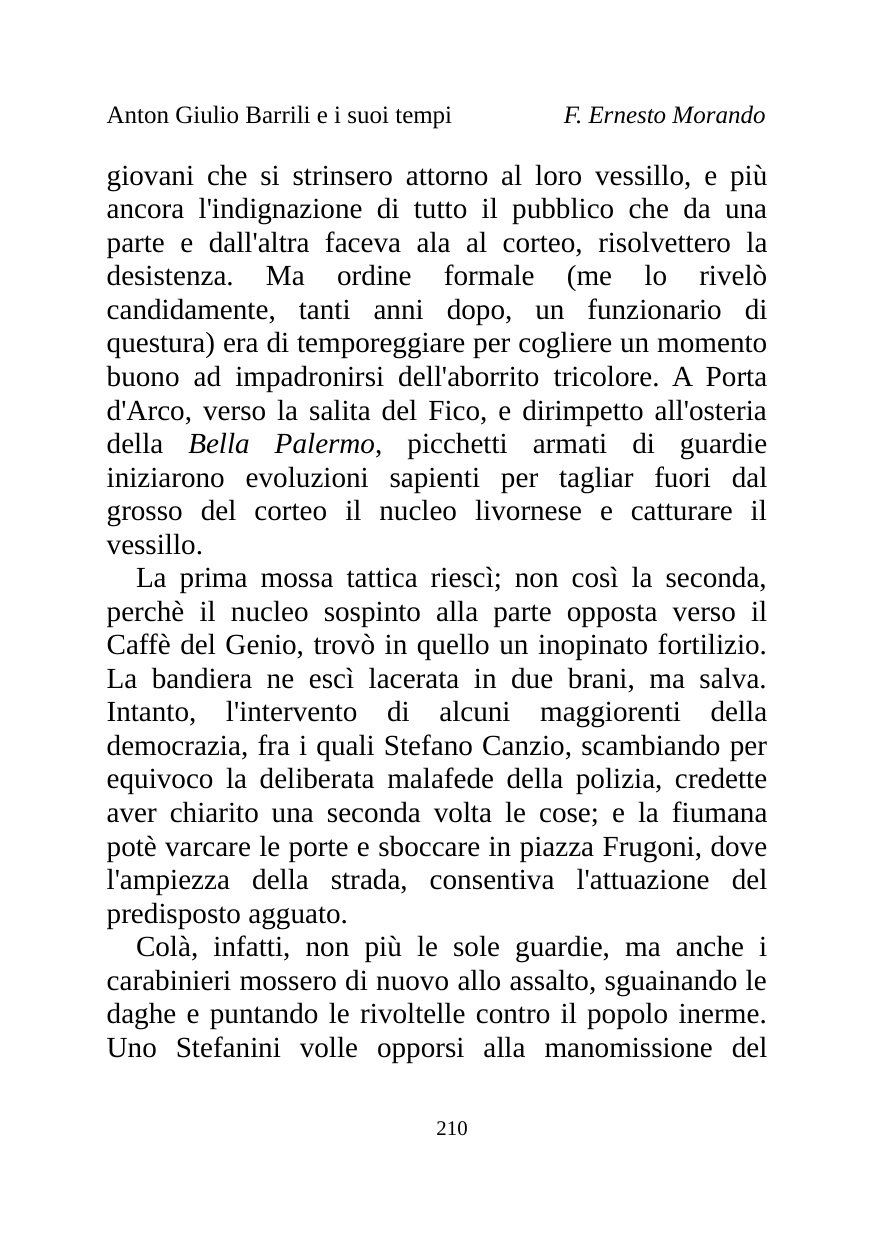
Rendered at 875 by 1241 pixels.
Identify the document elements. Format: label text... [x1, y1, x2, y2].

text La prima mossa tattica riescì; non così la seconda, perchè il nucleo sospinto alla parte opposta verso il Caffè del Genio, trovò in quello un inopinato fortilizio. La bandiera ne escì lacerata in due brani, ma salva. Intanto, l'intervento di alcuni maggiorenti della democrazia, fra i quali Stefano Canzio, scambiando per equivoco la deliberata malafede della polizia, credette aver chiarito una seconda volta le cose; e la fiumana potè varcare le porte e sboccare in piazza Frugoni, dove l'ampiezza della strada, consentiva l'attuazione del predisposto agguato. [106, 560, 768, 929]
text Colà, infatti, non più le sole guardie, ma anche i carabinieri mossero di nuovo allo assalto, sguainando le daghe e puntando le rivoltelle contro il popolo inerme. Uno Stefanini volle opporsi alla manomissione del [106, 929, 768, 1063]
text giovani che si strinsero attorno al loro vessillo, e più ancora l'indignazione di tutto il pubblico che da una parte e dall'altra faceva ala al corteo, risolvettero la desistenza. Ma ordine formale (me lo rivelò candidamente, tanti anni dopo, un funzionario di questura) era di temporeggiare per cogliere un momento buono ad impadronirsi dell'aborrito tricolore. A Porta d'Arco, verso la salita del Fico, e dirimpetto all'osteria della Bella Palermo, picchetti armati di guardie iniziarono evoluzioni sapienti per tagliar fuori dal grosso del corteo il nucleo livornese e catturare il vessillo. [106, 158, 768, 560]
